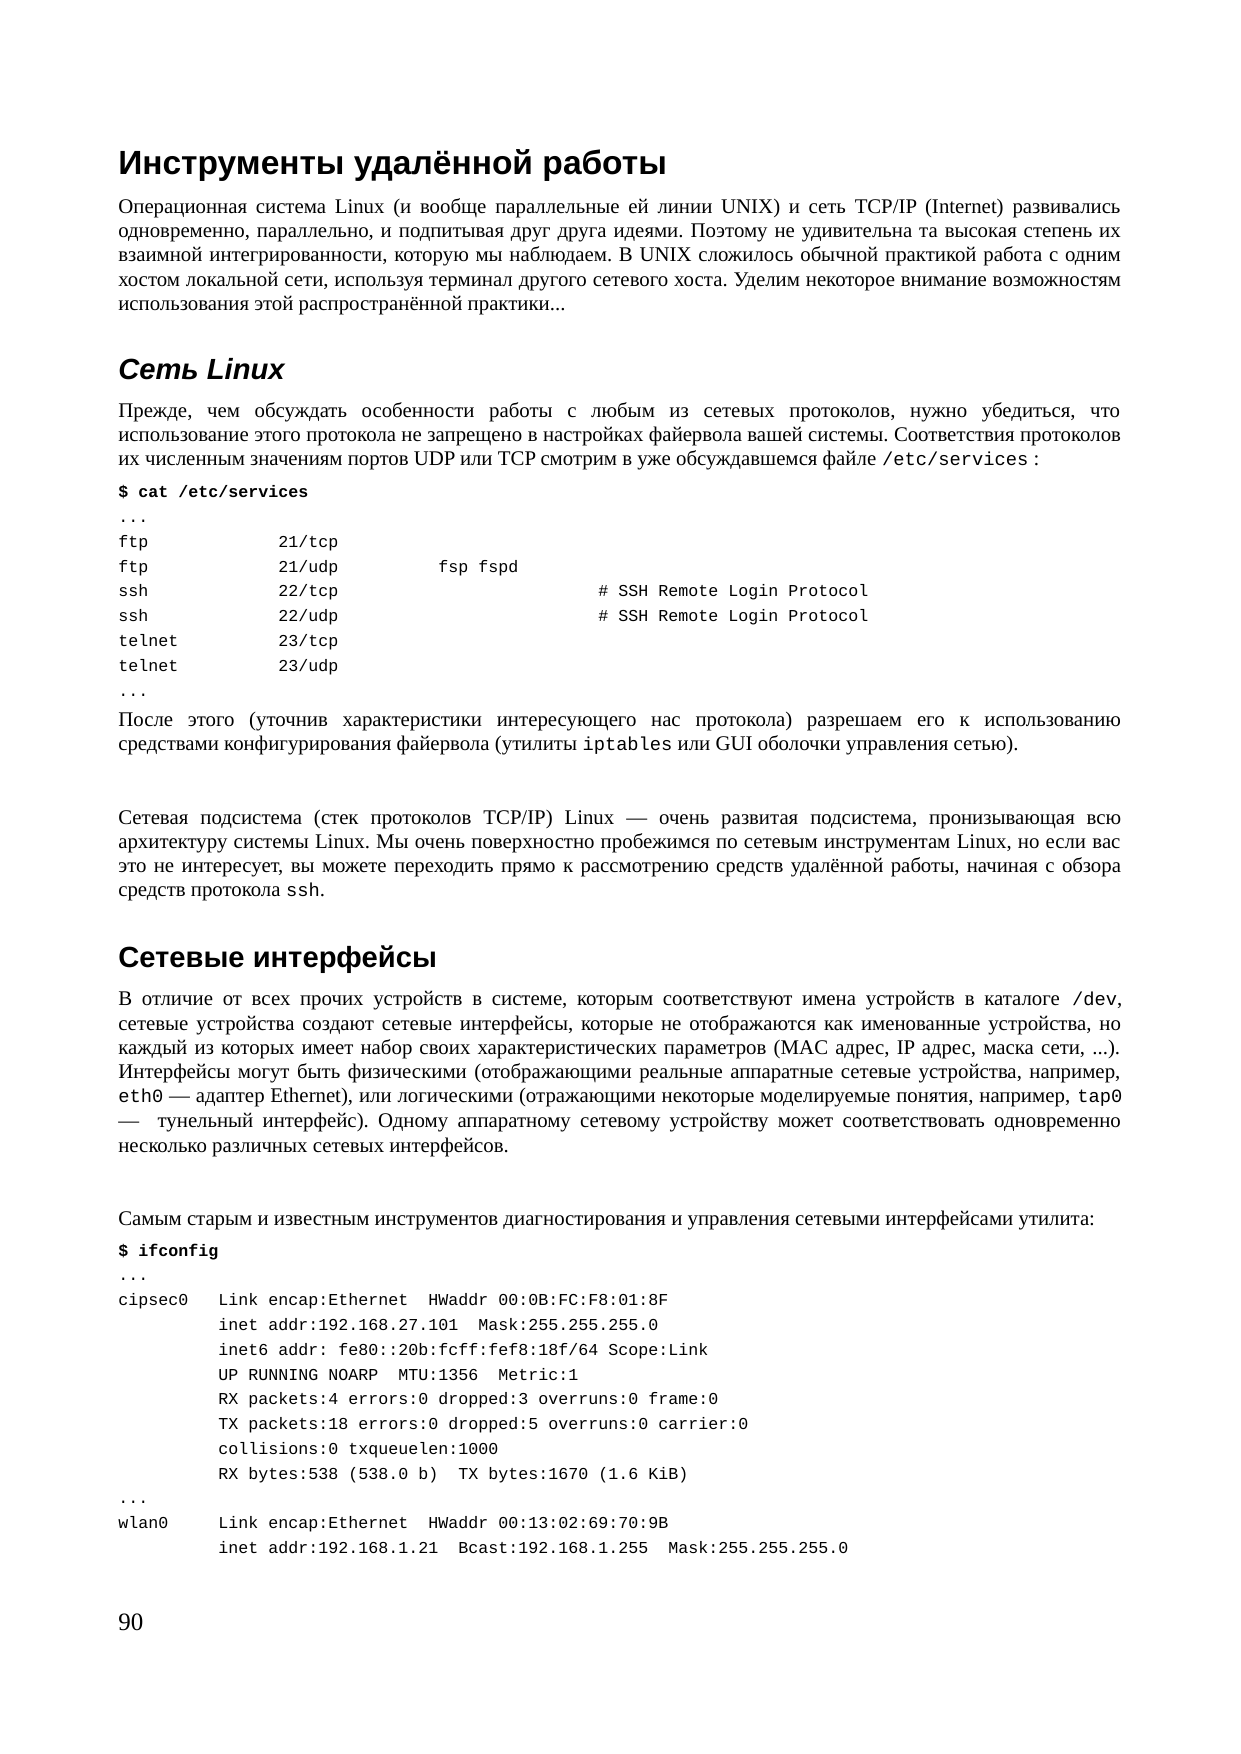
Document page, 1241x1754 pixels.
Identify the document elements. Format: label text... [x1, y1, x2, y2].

text ftp 21/tcp [118, 533, 1122, 552]
text Сетевая подсистема (стек протоколов TCP/IP) Linux — очень развитая подсистема, пронизывающая всю архитектуру системы Linux. Мы очень поверхностно пробежимся по сетевым инструментам Linux, но если вас это не интересует, вы можете переходить прямо к рассмотрению средств удалённой работы, начиная с обзора средств протокола ssh. [118, 805, 1122, 902]
text cipsec0 Link encap:Ethernet HWaddr 00:0B:FC:F8:01:8F [118, 1292, 1122, 1311]
text После этого (уточнив характеристики интересующего нас протокола) разрешаем его к использованию средствами конфигурирования файервола (утилиты iptables или GUI оболочки управления сетью). [118, 707, 1122, 756]
text inet6 addr: fe80::20b:fcff:fef8:18f/64 Scope:Link [118, 1341, 1122, 1360]
subtitle Сетевые интерфейсы [118, 940, 1122, 973]
text inet addr:192.168.27.101 Mask:255.255.255.0 [118, 1317, 1122, 1335]
text ... [118, 509, 1122, 527]
text telnet 23/tcp [118, 633, 1122, 651]
text ftp 21/udp fsp fspd [118, 558, 1122, 577]
text Прежде, чем обсуждать особенности работы с любым из сетевых протоколов, нужно убедиться, что использование этого протокола не запрещено в настройках файервола вашей системы. Соответствия протоколов их численным значениям портов UDP или TCP смотрим в уже обсуждавшемся файле /etc/services : [118, 398, 1122, 471]
text ssh 22/tcp # SSH Remote Login Protocol [118, 583, 1122, 602]
text Самым старым и известным инструментов диагностирования и управления сетевыми интерфейсами утилита: [118, 1206, 1122, 1230]
text $ cat /etc/services [118, 484, 1122, 503]
text $ ifconfig [118, 1242, 1122, 1261]
subtitle Инструменты удалённой работы [118, 143, 1122, 182]
text wlan0 Link encap:Ethernet HWaddr 00:13:02:69:70:9B [118, 1515, 1122, 1534]
text Операционная система Linux (и вообще параллельные ей линии UNIX) и сеть TCP/IP (Internet) развивались одновременно, параллельно, и подпитывая друг друга идеями. Поэтому не удивительна та высокая степень их взаимной интегрированности, которую мы наблюдаем. В UNIX сложилось обычной практикой работа с одним хостом локальной сети, используя терминал другого сетевого хоста. Уделим некоторое внимание возможностям использования этой распространённой практики... [118, 194, 1122, 314]
text collisions:0 txqueuelen:1000 [118, 1441, 1122, 1459]
text inet addr:192.168.1.21 Bcast:192.168.1.255 Mask:255.255.255.0 [118, 1540, 1122, 1558]
text ... [118, 682, 1122, 701]
text RX bytes:538 (538.0 b) TX bytes:1670 (1.6 KiB) [118, 1465, 1122, 1484]
text UP RUNNING NOARP MTU:1356 Metric:1 [118, 1366, 1122, 1385]
text ssh 22/udp # SSH Remote Login Protocol [118, 608, 1122, 627]
subtitle Сеть Linux [118, 352, 1122, 386]
text В отличие от всех прочих устройств в системе, которым соответствуют имена устройств в каталоге /dev, сетевые устройства создают сетевые интерфейсы, которые не отображаются как именованные устройства, но каждый из которых имеет набор своих характеристических параметров (MAC адрес, IP адрес, маска сети, ...). Интерфейсы могут быть физическими (отображающими реальные аппаратные сетевые устройства, например, eth0 — адаптер Ethernet), или логическими (отражающими некоторые моделируемые понятия, например, tap0 — тунельный интерфейс). Одному аппаратному сетевому устройству может соответствовать одновременно несколько различных сетевых интерфейсов. [118, 986, 1122, 1157]
text ... [118, 1267, 1122, 1286]
text RX packets:4 errors:0 dropped:3 overruns:0 frame:0 [118, 1391, 1122, 1410]
text telnet 23/udp [118, 657, 1122, 676]
text TX packets:18 errors:0 dropped:5 overruns:0 carrier:0 [118, 1416, 1122, 1434]
text ... [118, 1490, 1122, 1509]
